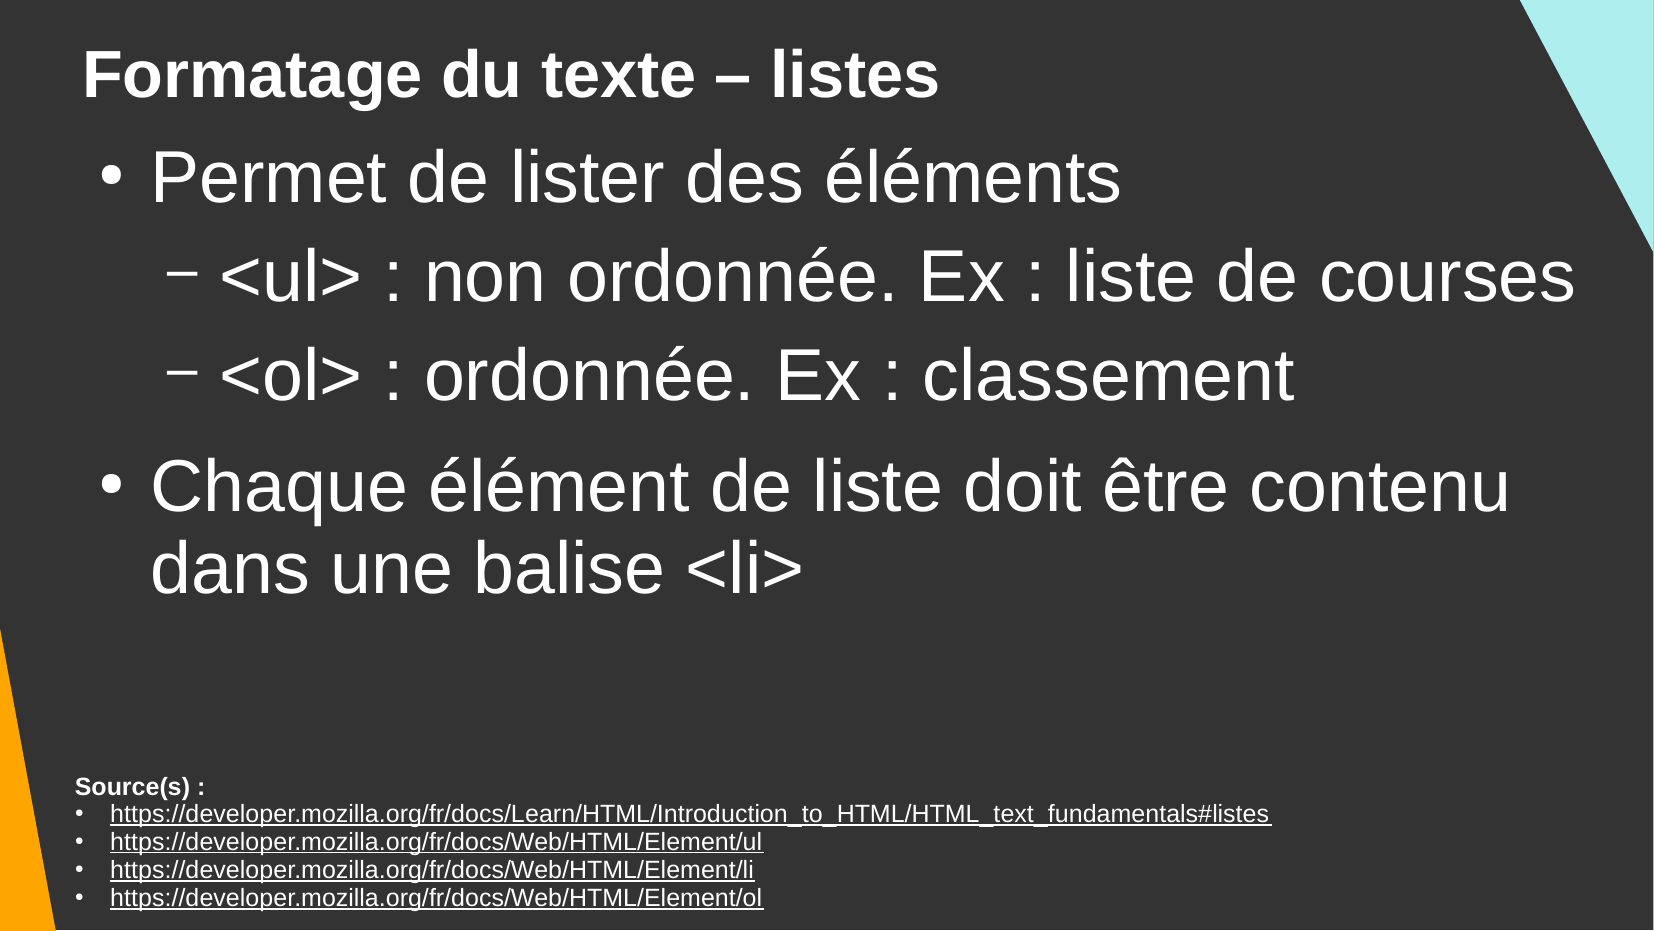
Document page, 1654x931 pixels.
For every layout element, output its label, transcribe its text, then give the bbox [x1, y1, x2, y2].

text_box Source(s) : https://developer.mozilla.org/fr/docs/Learn/HTML/Introduction_to_HTML/HTML_text_fundamentals#listes https://developer.mozilla.org/fr/docs/Web/HTML/Element/ul https://developer.mozilla.org/fr/docs/Web/HTML/Element/li https://developer.mozilla.org/fr/docs/Web/HTML/Element/ol [60, 764, 1546, 920]
title Formatage du texte – listes [82, 37, 1571, 114]
list Permet de lister des éléments <ul> : non ordonnée. Ex : liste de courses <ol> : ordonnée. Ex : classement Chaque élément de liste doit être contenu dans une balise <li> [80, 135, 1605, 683]
text_box [0, 628, 56, 931]
text_box [1519, 0, 1654, 254]
